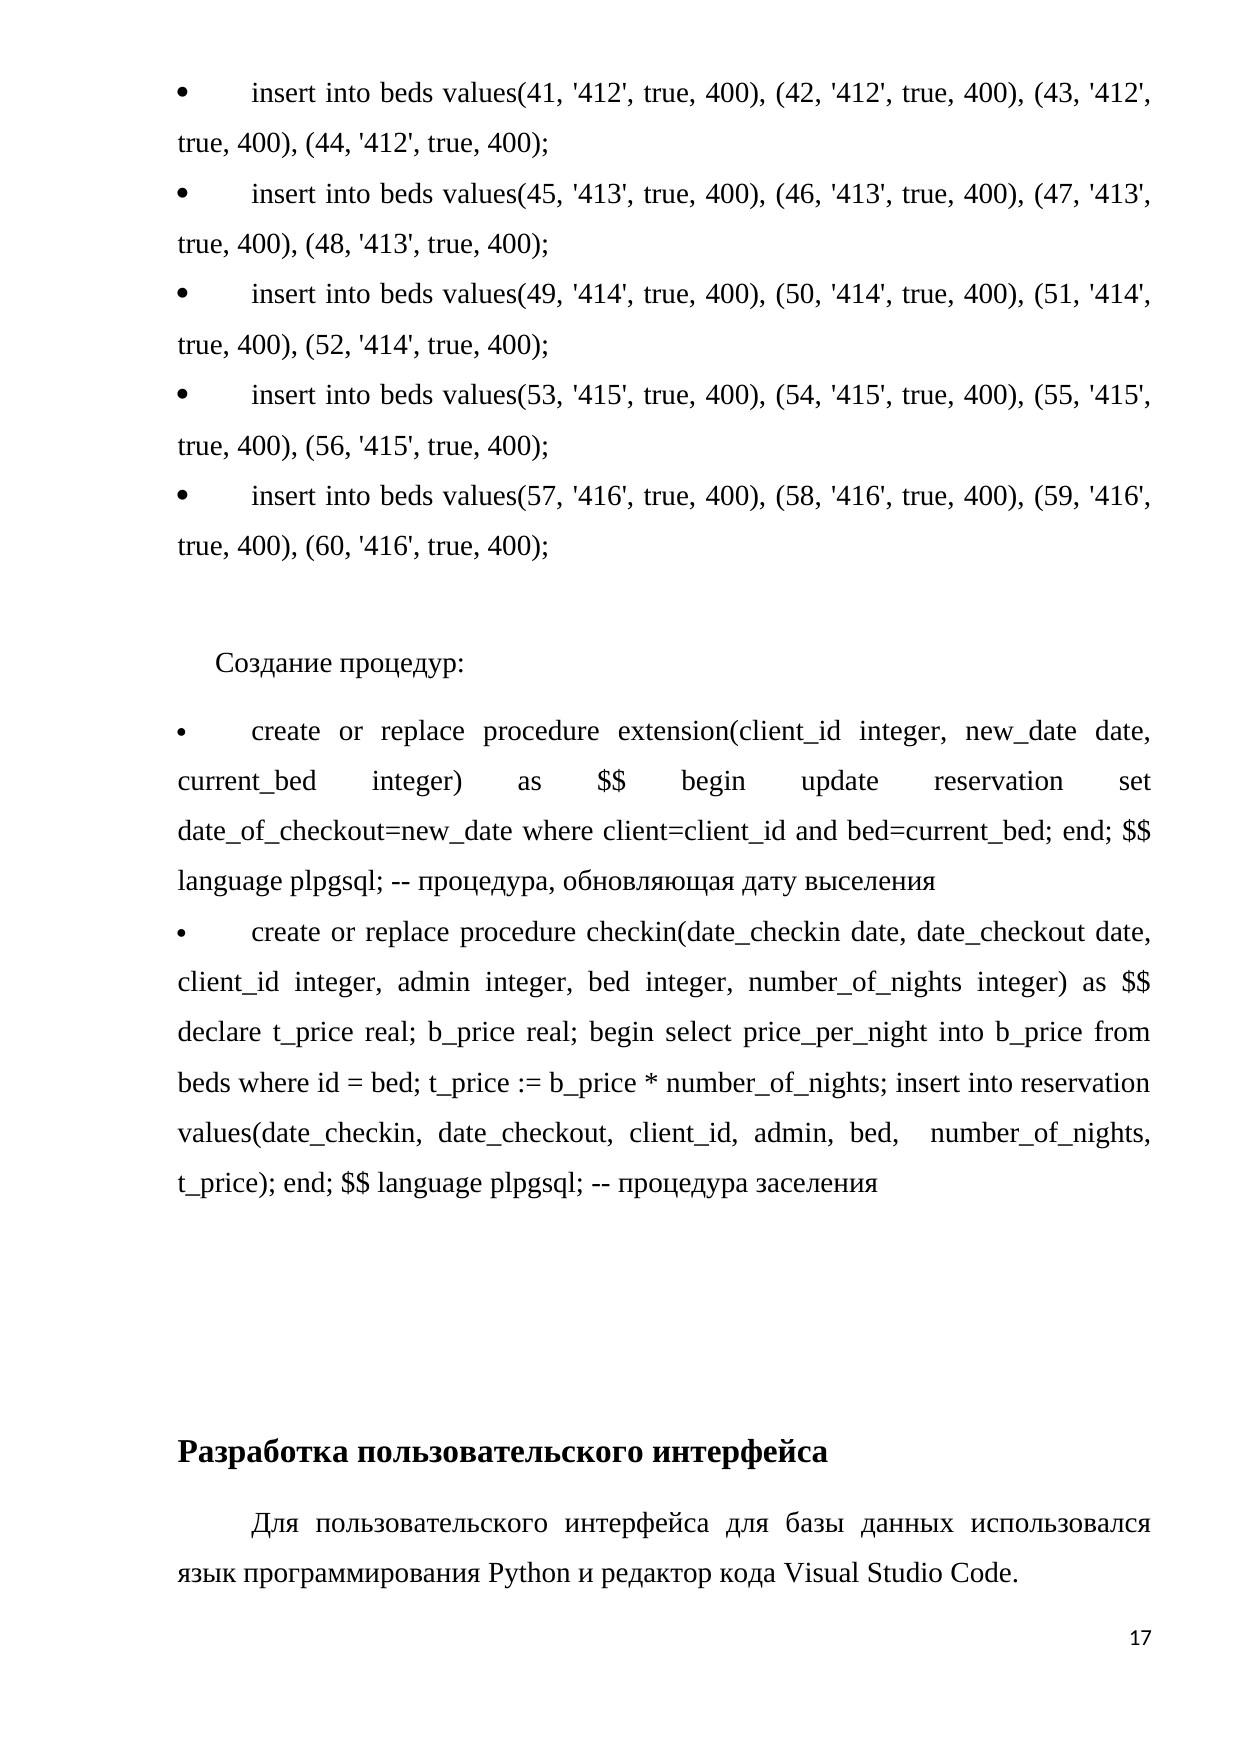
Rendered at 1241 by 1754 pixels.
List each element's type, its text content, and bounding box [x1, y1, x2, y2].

list create or replace procedure extension(client_id integer, new_date date, current_bed integer) as $$ begin update reservation set date_of_checkout=new_date where client=client_id and bed=current_bed; end; $$ language plpgsql; -- процедура, обновляющая дату выселения [177, 713, 1152, 897]
list create or replace procedure checkin(date_checkin date, date_checkout date, client_id integer, admin integer, bed integer, number_of_nights integer) as $$ declare t_price real; b_price real; begin select price_per_night into b_price from beds where id = bed; t_price := b_price * number_of_nights; insert into reservation values(date_checkin, date_checkout, client_id, admin, bed, number_of_nights, t_price); end; $$ language plpgsql; -- процедура заселения [177, 914, 1152, 1199]
text Создание процедур: [177, 646, 1152, 679]
text Для пользовательского интерфейса для базы данных использовался язык программирования Python и редактор кода Visual Studio Code. [177, 1505, 1152, 1589]
list insert into beds values(45, '413', true, 400), (46, '413', true, 400), (47, '413', true, 400), (48, '413', true, 400); [177, 176, 1152, 260]
list insert into beds values(41, '412', true, 400), (42, '412', true, 400), (43, '412', true, 400), (44, '412', true, 400); [177, 75, 1152, 159]
list insert into beds values(57, '416', true, 400), (58, '416', true, 400), (59, '416', true, 400), (60, '416', true, 400); [177, 478, 1152, 562]
list insert into beds values(53, '415', true, 400), (54, '415', true, 400), (55, '415', true, 400), (56, '415', true, 400); [177, 377, 1152, 461]
list insert into beds values(49, '414', true, 400), (50, '414', true, 400), (51, '414', true, 400), (52, '414', true, 400); [177, 276, 1152, 360]
text Разработка пользовательского интерфейса [177, 1431, 1152, 1469]
